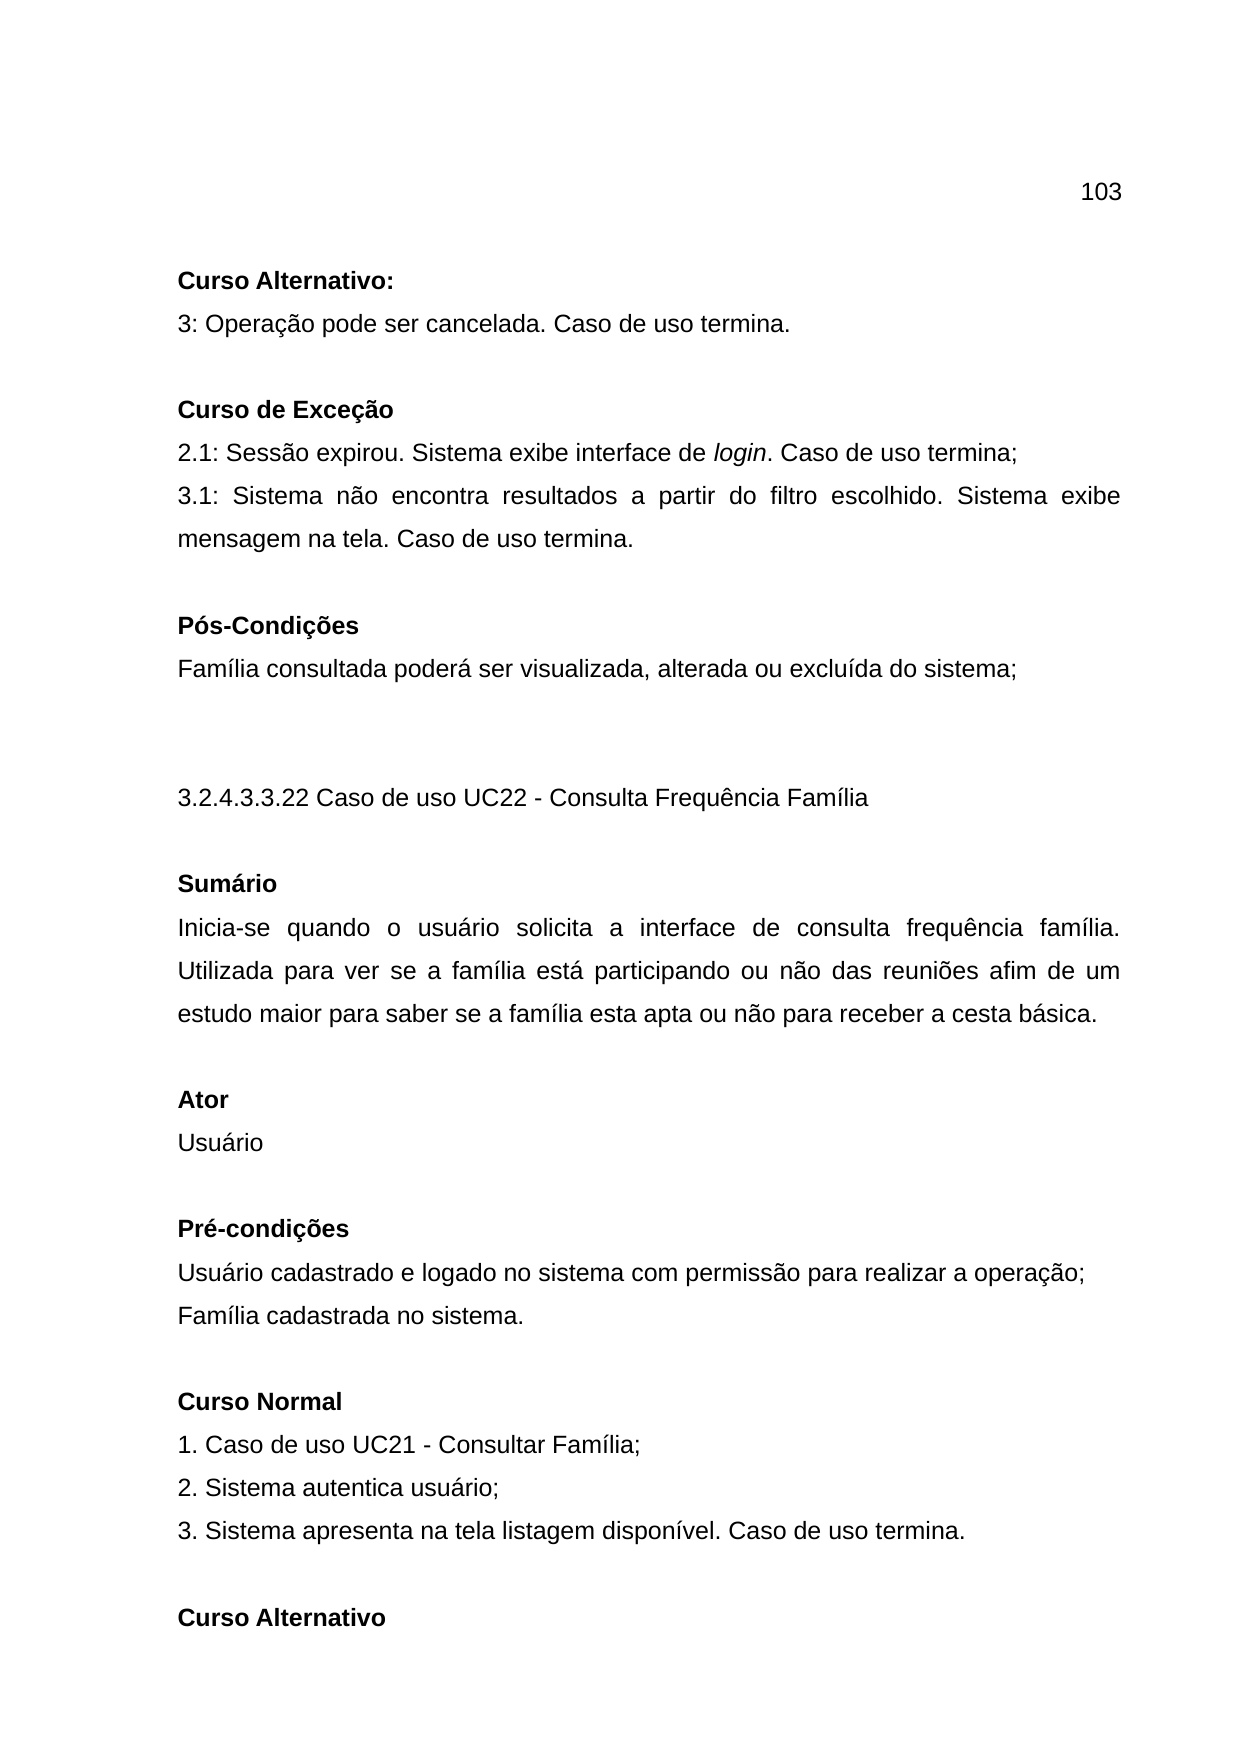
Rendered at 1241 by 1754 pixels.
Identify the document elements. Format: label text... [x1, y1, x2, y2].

text Usuário cadastrado e logado no sistema com permissão para realizar a operação; [177, 1258, 1122, 1286]
text 2. Sistema autentica usuário; [177, 1473, 1122, 1502]
text Pós-Condições [177, 611, 1122, 639]
text 3.1: Sistema não encontra resultados a partir do filtro escolhido. Sistema exibe mensagem na tela. Caso de uso termina. [177, 481, 1122, 553]
text Pré-condições [177, 1214, 1122, 1243]
text Inicia-se quando o usuário solicita a interface de consulta frequência família. Utilizada para ver se a família está participando ou não das reuniões afim de um estudo maior para saber se a família esta apta ou não para receber a cesta básica. [177, 913, 1122, 1028]
text 2.1: Sessão expirou. Sistema exibe interface de login. Caso de uso termina; [177, 438, 1122, 467]
text 3.2.4.3.3.22 Caso de uso UC22 - Consulta Frequência Família [177, 783, 1122, 812]
text Curso Alternativo [177, 1603, 1122, 1631]
text Curso de Exceção [177, 395, 1122, 424]
text 1. Caso de uso UC21 - Consultar Família; [177, 1430, 1122, 1459]
text 3: Operação pode ser cancelada. Caso de uso termina. [177, 309, 1122, 338]
text Ator [177, 1085, 1122, 1114]
text 3. Sistema apresenta na tela listagem disponível. Caso de uso termina. [177, 1516, 1122, 1545]
text Sumário [177, 869, 1122, 898]
text Família consultada poderá ser visualizada, alterada ou excluída do sistema; [177, 654, 1122, 683]
text Usuário [177, 1128, 1122, 1157]
text Curso Normal [177, 1387, 1122, 1416]
text Curso Alternativo: [177, 266, 1122, 294]
text Família cadastrada no sistema. [177, 1301, 1122, 1329]
